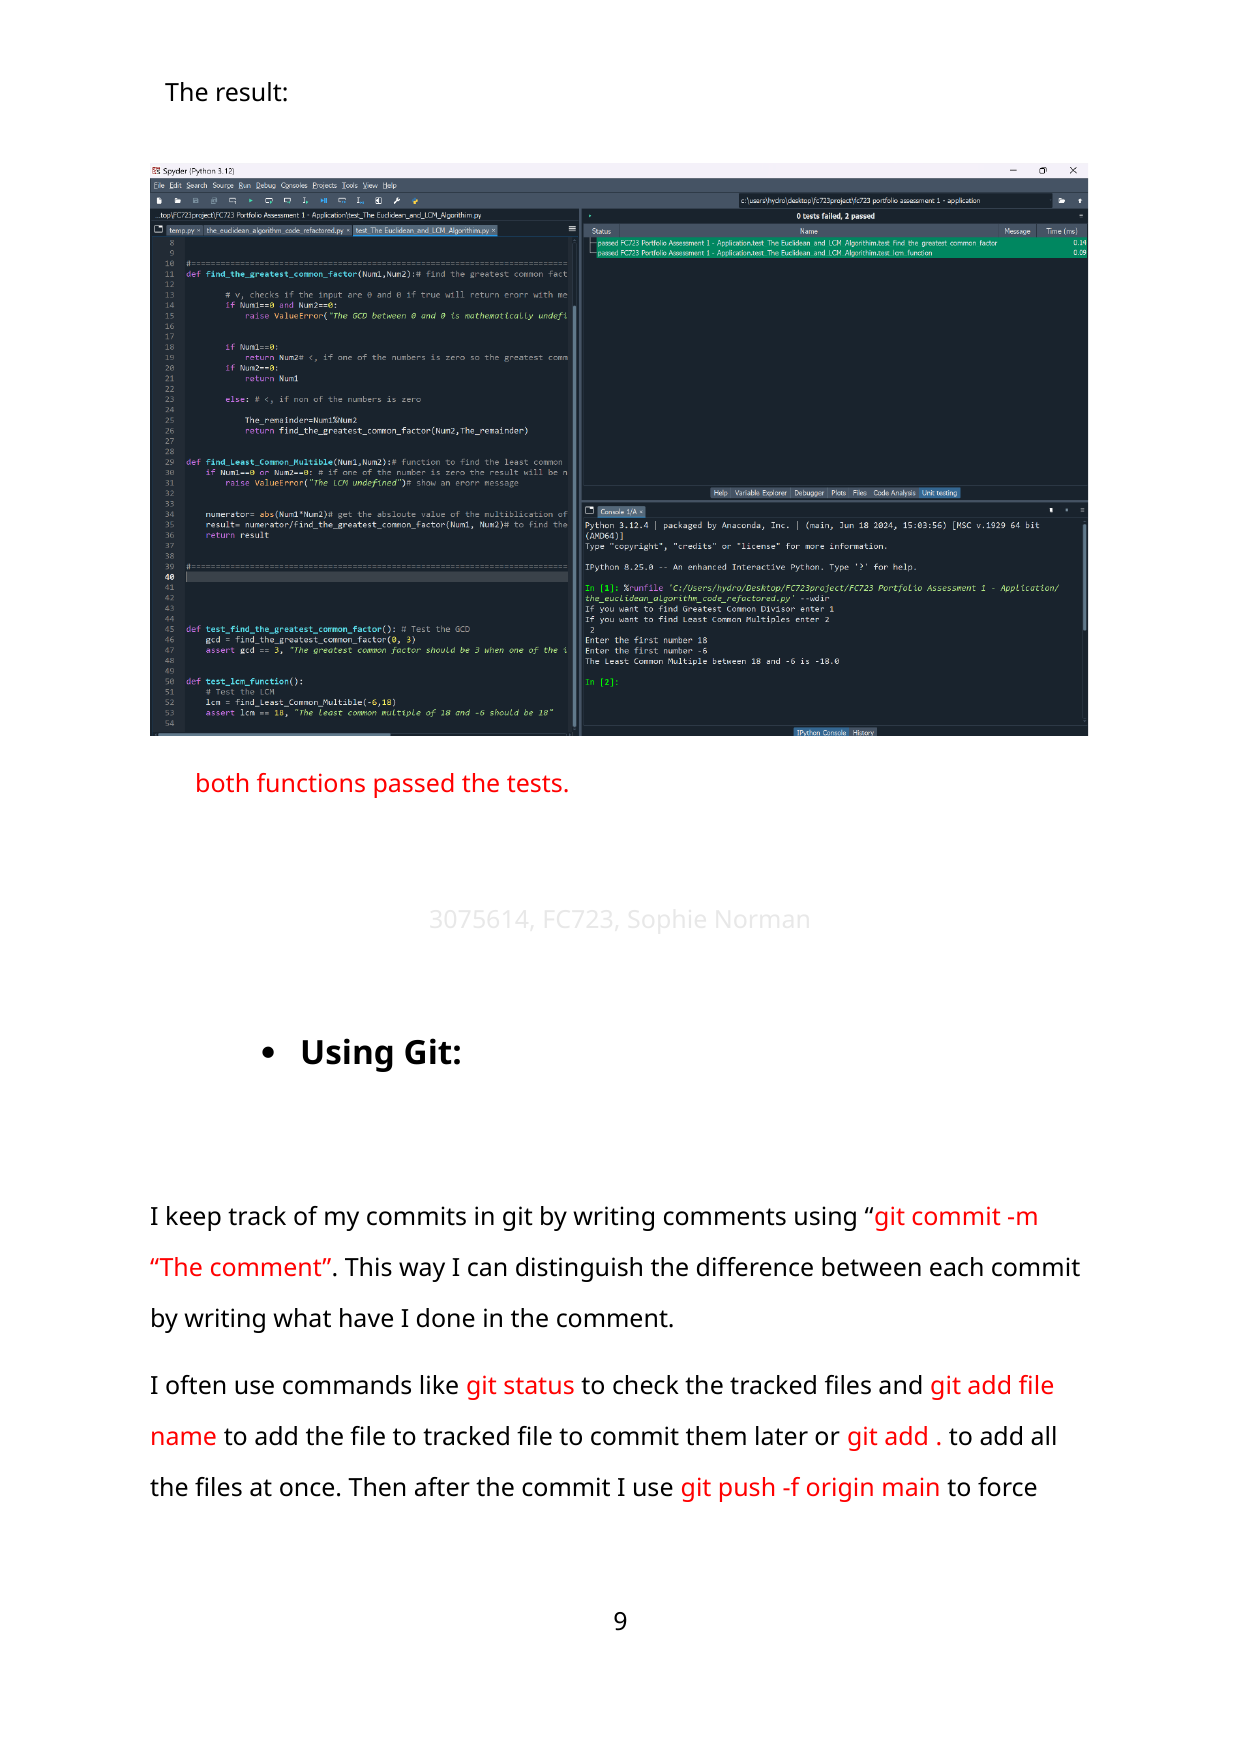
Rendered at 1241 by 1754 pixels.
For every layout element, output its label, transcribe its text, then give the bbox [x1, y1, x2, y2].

text I keep track of my commits in git by writing comments using “git commit -m “The comment”. This way I can distinguish the difference between each commit by writing what have I done in the comment. [150, 1198, 1090, 1334]
list Using Git: [262, 1029, 1090, 1074]
text both functions passed the tests. [150, 766, 1090, 800]
text The result: [150, 75, 1090, 109]
text I often use commands like git status to check the tracked files and git add file name to add the file to tracked file to commit them later or git add . to add all the files at once. Then after the commit I use git push -f origin main to force [150, 1368, 1090, 1504]
text 3075614, FC723, Sophie Norman [150, 902, 1090, 936]
